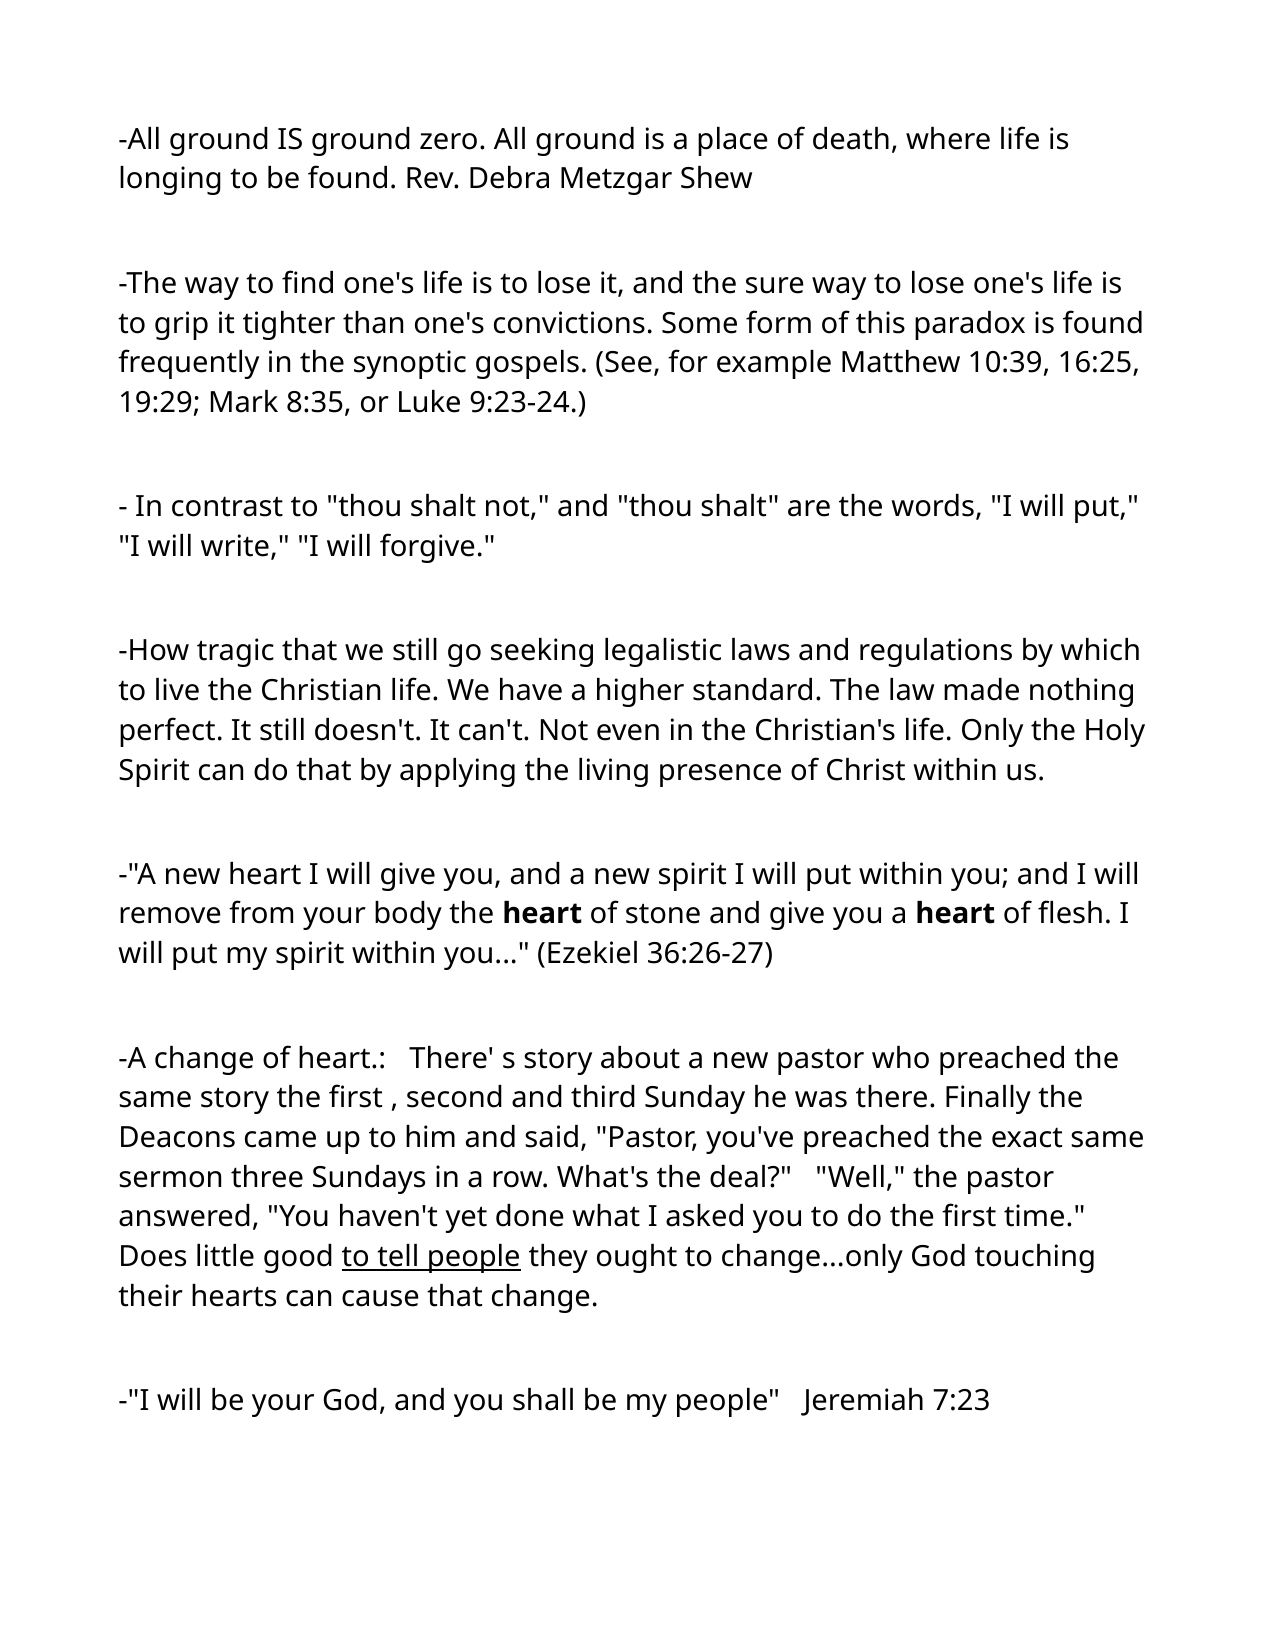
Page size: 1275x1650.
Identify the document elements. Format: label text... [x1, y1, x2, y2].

text - In contrast to "thou shalt not," and "thou shalt" are the words, "I will put," "I will write," "I will forgive." [118, 486, 1157, 565]
text -"I will be your God, and you shall be my people" Jeremiah 7:23 [118, 1379, 1157, 1419]
text -"A new heart I will give you, and a new spirit I will put within you; and I will remove from your body the heart of stone and give you a heart of flesh. I will put my spirit within you..." (Ezekiel 36:26-27) [118, 853, 1157, 972]
text -The way to find one's life is to lose it, and the sure way to lose one's life is to grip it tighter than one's convictions. Some form of this paradox is found frequently in the synoptic gospels. (See, for example Matthew 10:39, 16:25, 19:29; Mark 8:35, or Luke 9:23-24.) [118, 262, 1157, 421]
text -A change of heart.: There' s story about a new pastor who preached the same story the first , second and third Sunday he was there. Finally the Deacons came up to him and said, "Pastor, you've preached the exact same sermon three Sundays in a row. What's the deal?" "Well," the pastor answered, "You haven't yet done what I asked you to do the first time." Does little good to tell people they ought to change...only God touching their hearts can cause that change. [118, 1037, 1157, 1315]
text -All ground IS ground zero. All ground is a place of death, where life is longing to be found. Rev. Debra Metzgar Shew [118, 118, 1157, 197]
text -How tragic that we still go seeking legalistic laws and regulations by which to live the Christian life. We have a higher standard. The law made nothing perfect. It still doesn't. It can't. Not even in the Christian's life. Only the Holy Spirit can do that by applying the living presence of Christ within us. [118, 630, 1157, 788]
